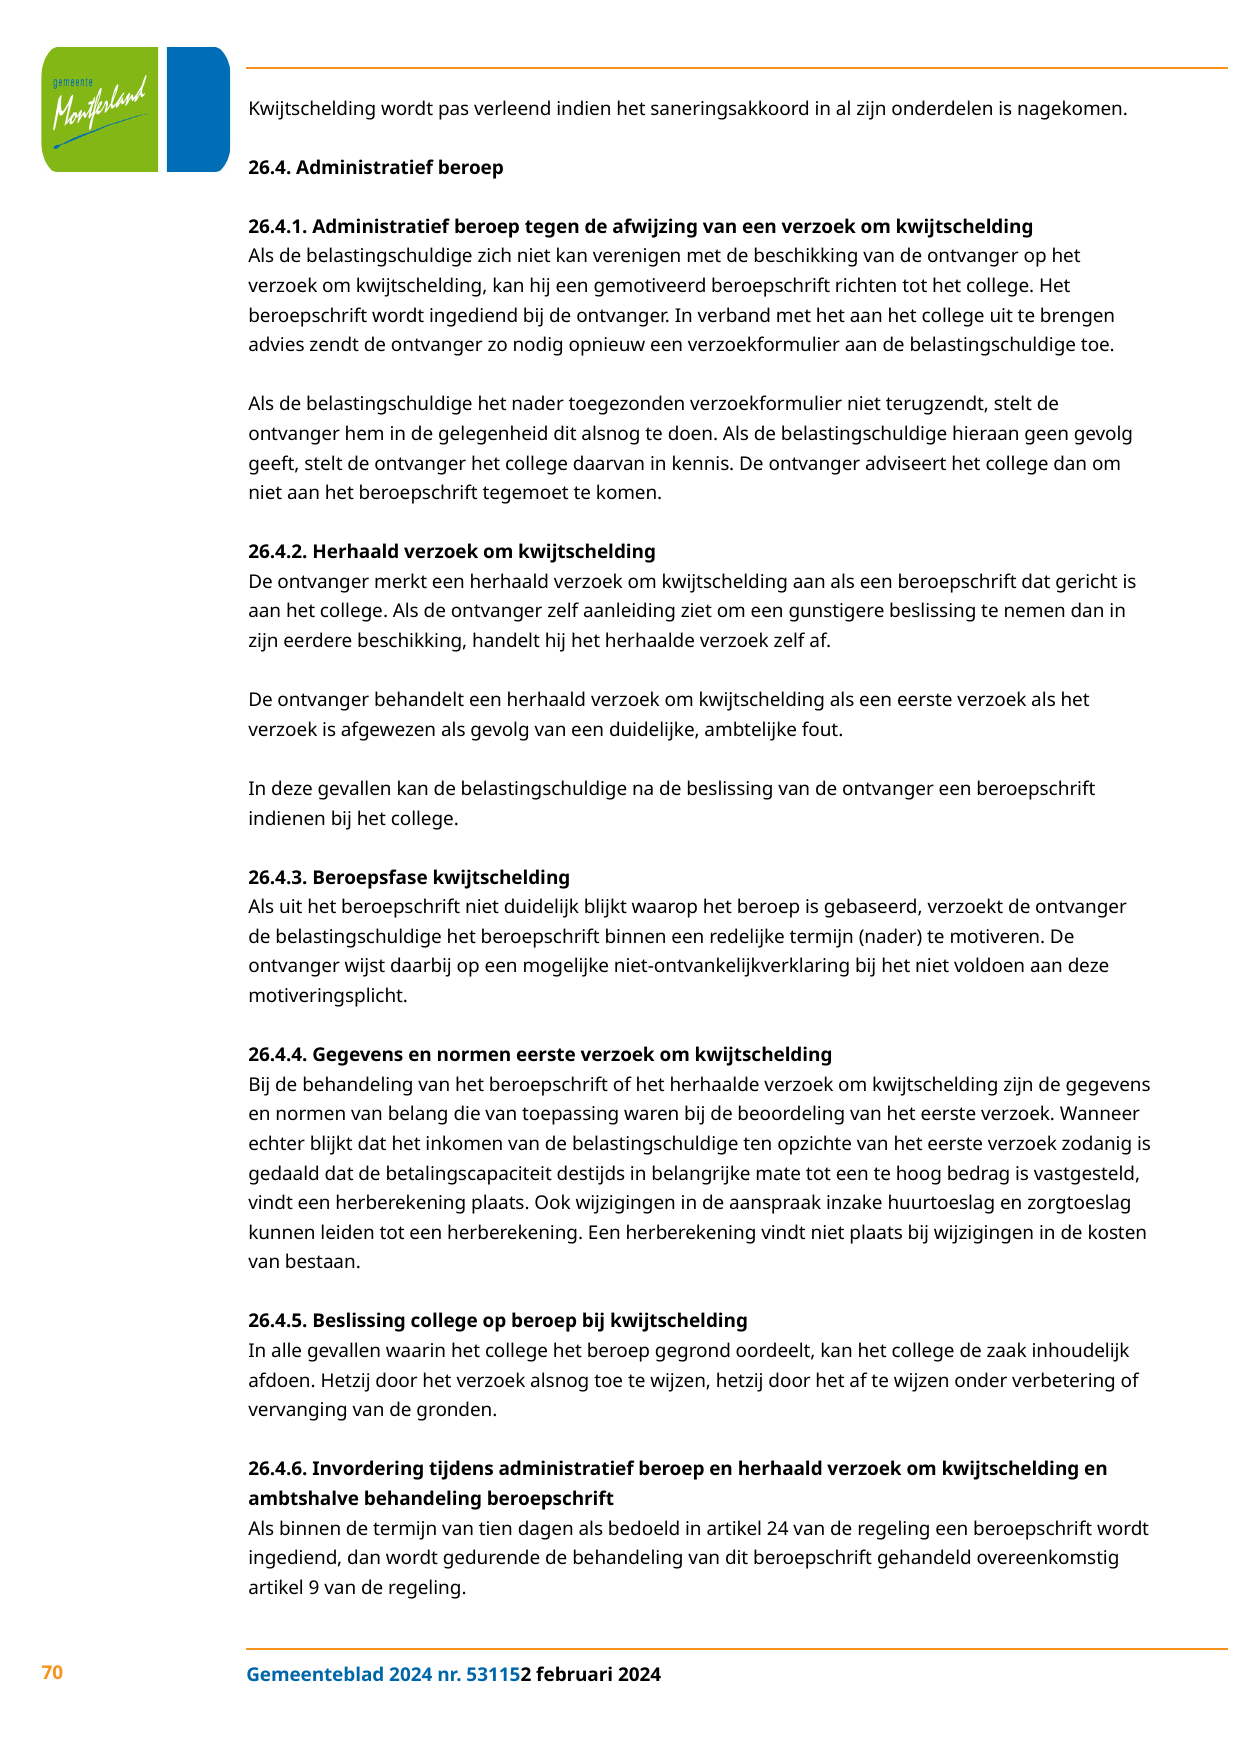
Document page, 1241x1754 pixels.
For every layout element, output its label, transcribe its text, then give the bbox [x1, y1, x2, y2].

text 26.4.2. Herhaald verzoek om kwijtschelding [248, 538, 1152, 564]
text Als uit het beroepschrift niet duidelijk blijkt waarop het beroep is gebaseerd, verzoekt de ontvanger de belastingschuldige het beroepschrift binnen een redelijke termijn (nader) te motiveren. De ontvanger wijst daarbij op een mogelijke niet-ontvankelijkverklaring bij het niet voldoen aan deze motiveringsplicht. [248, 893, 1152, 1008]
text De ontvanger behandelt een herhaald verzoek om kwijtschelding als een eerste verzoek als het verzoek is afgewezen als gevolg van een duidelijke, ambtelijke fout. [248, 686, 1152, 742]
text Als de belastingschuldige zich niet kan verenigen met de beschikking van de ontvanger op het verzoek om kwijtschelding, kan hij een gemotiveerd beroepschrift richten tot het college. Het beroepschrift wordt ingediend bij de ontvanger. In verband met het aan het college uit te brengen advies zendt de ontvanger zo nodig opnieuw een verzoekformulier aan de belastingschuldige toe. [248, 243, 1152, 357]
text 26.4.6. Invordering tijdens administratief beroep en herhaald verzoek om kwijtschelding en ambtshalve behandeling beroepschrift [248, 1456, 1152, 1511]
text Kwijtschelding wordt pas verleend indien het saneringsakkoord in al zijn onderdelen is nagekomen. [248, 95, 1152, 121]
text In alle gevallen waarin het college het beroep gegrond oordeelt, kan het college de zaak inhoudelijk afdoen. Hetzij door het verzoek alsnog toe te wijzen, hetzij door het af te wijzen onder verbetering of vervanging van de gronden. [248, 1337, 1152, 1422]
text 26.4.1. Administratief beroep tegen de afwijzing van een verzoek om kwijtschelding [248, 213, 1152, 239]
text Als de belastingschuldige het nader toegezonden verzoekformulier niet terugzendt, stelt de ontvanger hem in de gelegenheid dit alsnog te doen. Als de belastingschuldige hieraan geen gevolg geeft, stelt de ontvanger het college daarvan in kennis. De ontvanger adviseert het college dan om niet aan het beroepschrift tegemoet te komen. [248, 391, 1152, 505]
text 26.4.3. Beroepsfase kwijtschelding [248, 864, 1152, 890]
text Als binnen de termijn van tien dagen als bedoeld in artikel 24 van de regeling een beroepschrift wordt ingediend, dan wordt gedurende de behandeling van dit beroepschrift gehandeld overeenkomstig artikel 9 van de regeling. [248, 1515, 1152, 1600]
text 26.4.5. Beslissing college op beroep bij kwijtschelding [248, 1308, 1152, 1333]
text Bij de behandeling van het beroepschrift of het herhaalde verzoek om kwijtschelding zijn de gegevens en normen van belang die van toepassing waren bij de beoordeling van het eerste verzoek. Wanneer echter blijkt dat het inkomen van de belastingschuldige ten opzichte van het eerste verzoek zodanig is gedaald dat de betalingscapaciteit destijds in belangrijke mate tot een te hoog bedrag is vastgesteld, vindt een herberekening plaats. Ook wijzigingen in de aanspraak inzake huurtoeslag en zorgtoeslag kunnen leiden tot een herberekening. Een herberekening vindt niet plaats bij wijzigingen in de kosten van bestaan. [248, 1071, 1152, 1274]
text 26.4. Administratief beroep [248, 154, 1152, 180]
text In deze gevallen kan de belastingschuldige na de beslissing van de ontvanger een beroepschrift indienen bij het college. [248, 775, 1152, 831]
text De ontvanger merkt een herhaald verzoek om kwijtschelding aan als een beroepschrift dat gericht is aan het college. Als de ontvanger zelf aanleiding ziet om een gunstigere beslissing te nemen dan in zijn eerdere beschikking, handelt hij het herhaalde verzoek zelf af. [248, 568, 1152, 653]
text 26.4.4. Gegevens en normen eerste verzoek om kwijtschelding [248, 1041, 1152, 1067]
picture [41, 47, 231, 172]
